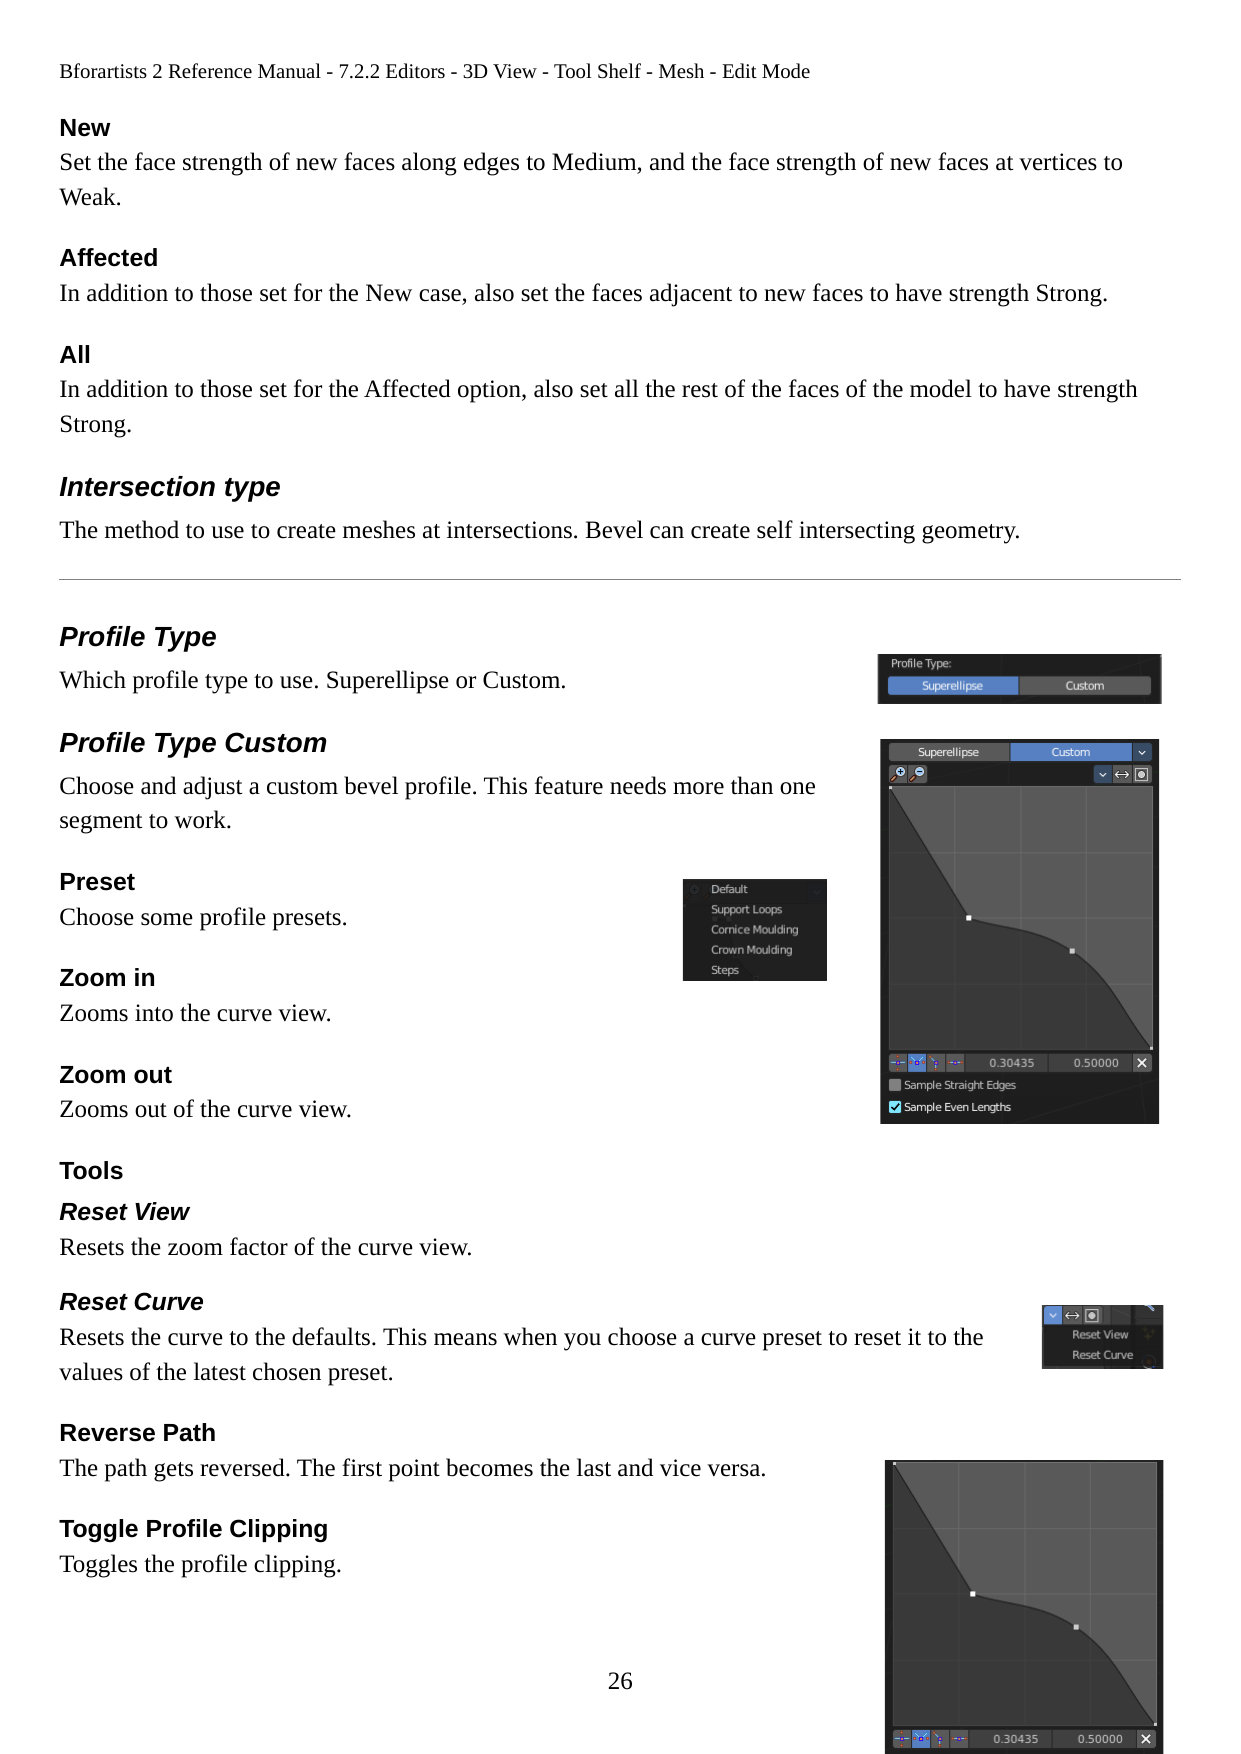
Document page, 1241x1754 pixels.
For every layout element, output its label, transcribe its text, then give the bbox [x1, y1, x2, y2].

picture [884, 1460, 1164, 1754]
text Choose some profile presets. [59, 902, 682, 931]
subtitle Zoom in [59, 963, 880, 992]
subtitle All [59, 340, 1181, 368]
subtitle New [59, 113, 1181, 141]
subtitle Reset Curve [59, 1287, 1181, 1316]
text [1160, 1094, 1181, 1123]
subtitle Zoom out [59, 1060, 880, 1088]
subtitle Profile Type [59, 621, 1181, 653]
text Zooms out of the curve view. [59, 1094, 880, 1123]
subtitle [1160, 1060, 1181, 1088]
subtitle Preset [59, 867, 880, 896]
subtitle Toggle Profile Clipping [59, 1514, 884, 1543]
subtitle Affected [59, 243, 1181, 272]
subtitle Intersection type [59, 471, 1181, 502]
text The path gets reversed. The first point becomes the last and vice versa. [59, 1453, 1181, 1482]
text [1160, 902, 1181, 931]
picture [682, 879, 827, 981]
subtitle Reset View [59, 1197, 1181, 1226]
subtitle [1164, 1514, 1181, 1543]
text In addition to those set for the Affected option, also set all the rest of the faces of the model to have strength Strong. [59, 374, 1181, 438]
text The method to use to create meshes at intersections. Bevel can create self intersecting geometry. [59, 515, 1181, 544]
text [1160, 998, 1181, 1027]
text Zooms into the curve view. [59, 998, 880, 1027]
subtitle [1160, 963, 1181, 992]
text In addition to those set for the New case, also set the faces adjacent to new faces to have strength Strong. [59, 278, 1181, 307]
text Which profile type to use. Superellipse or Custom. [59, 665, 877, 694]
picture [1041, 1305, 1164, 1369]
text Resets the curve to the defaults. This means when you choose a curve preset to reset it to the values of the latest chosen preset. [59, 1322, 1181, 1385]
text Resets the zoom factor of the curve view. [59, 1232, 1181, 1261]
subtitle [1160, 867, 1181, 896]
text Toggles the profile clipping. [59, 1549, 884, 1578]
picture [880, 739, 1160, 1124]
subtitle Tools [59, 1156, 1181, 1185]
text [827, 902, 880, 931]
subtitle Profile Type Custom [59, 727, 1181, 758]
picture [877, 654, 1162, 704]
text Choose and adjust a custom bevel profile. This feature needs more than one segment to work. [59, 771, 880, 834]
text Set the face strength of new faces along edges to Medium, and the face strength of new faces at vertices to Weak. [59, 147, 1181, 211]
subtitle Reverse Path [59, 1418, 1181, 1447]
